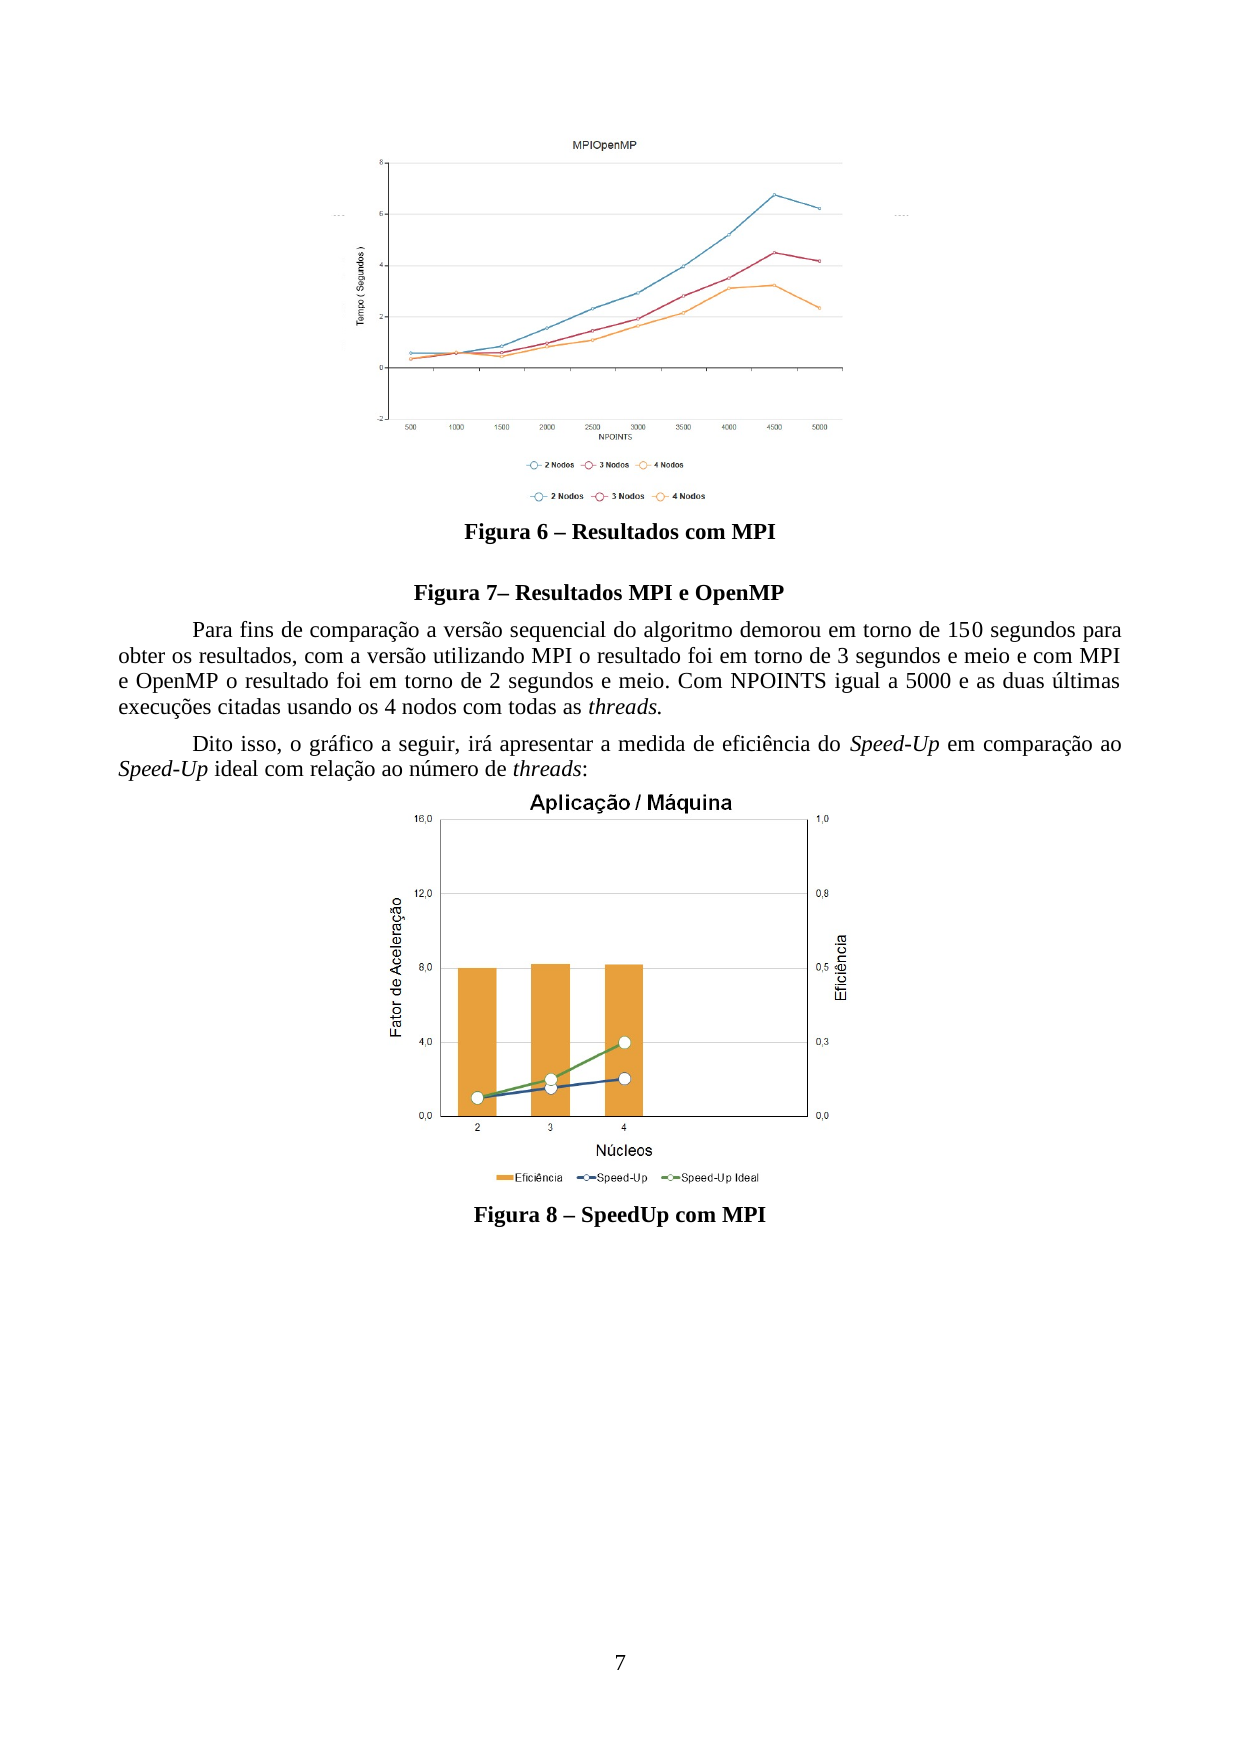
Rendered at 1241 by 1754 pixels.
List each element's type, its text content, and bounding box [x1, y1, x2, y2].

picture [331, 118, 909, 519]
text Dito isso, o gráfico a seguir, irá apresentar a medida de eficiência do Speed-Up em comparação ao Speed-Up ideal com relação ao número de threads: [118, 731, 1122, 782]
text Figura 8 – SpeedUp com MPI [118, 1203, 1122, 1228]
picture [366, 781, 874, 1203]
text Para fins de comparação a versão sequencial do algoritmo demorou em torno de 150 segundos para obter os resultados, com a versão utilizando MPI o resultado foi em torno de 3 segundos e meio e com MPI e OpenMP o resultado foi em torno de 2 segundos e meio. Com NPOINTS igual a 5000 e as duas últimas execuções citadas usando os 4 nodos com todas as threads. [118, 617, 1122, 719]
text Figura 6 – Resultados com MPI [118, 519, 1122, 544]
text Figura 7– Resultados MPI e OpenMP [118, 580, 1122, 605]
